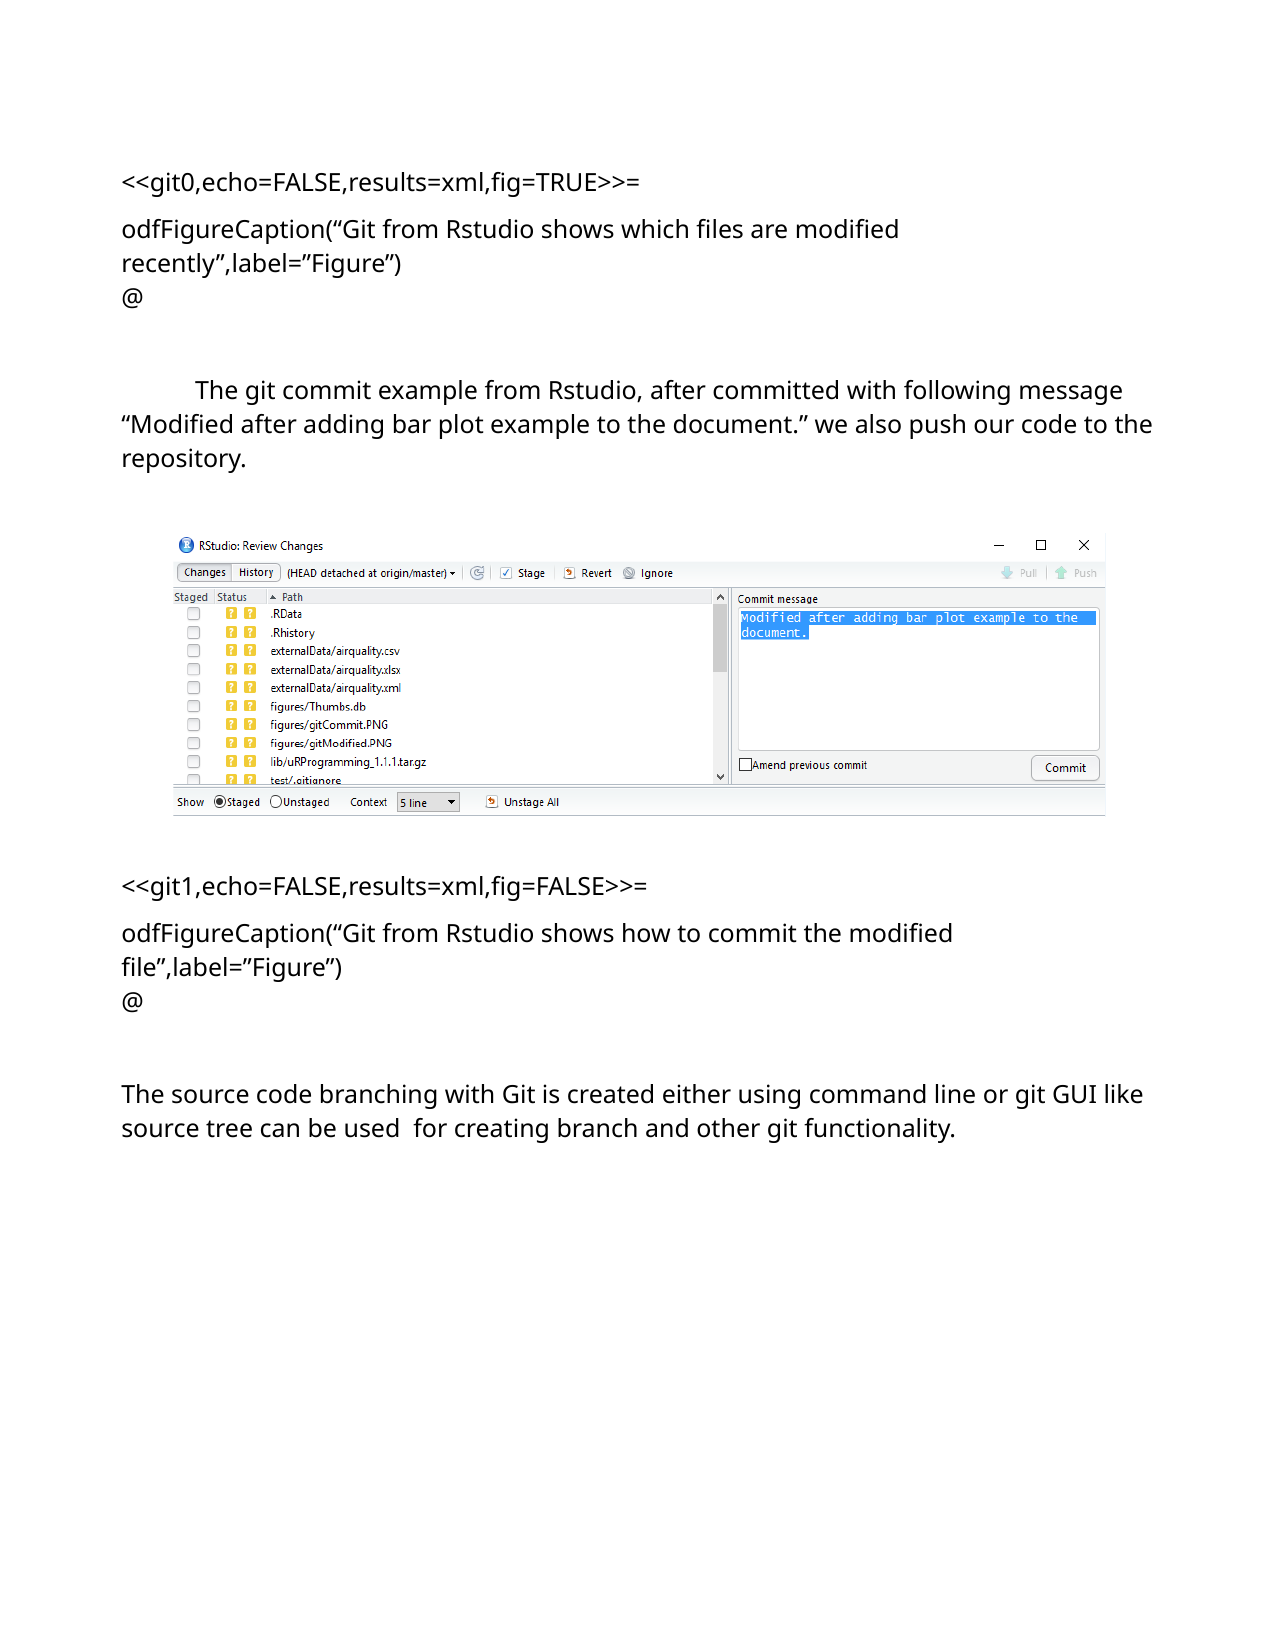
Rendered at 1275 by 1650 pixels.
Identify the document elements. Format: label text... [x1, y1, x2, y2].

text odfFigureCaption(“Git from Rstudio shows how to commit the modified file”,label=”Figure”) [121, 916, 1158, 984]
picture [173, 533, 1106, 817]
text @ [121, 984, 1158, 1018]
text <<git1,echo=FALSE,results=xml,fig=FALSE>>= [121, 869, 1158, 903]
text The source code branching with Git is created either using command line or git GUI like source tree can be used for creating branch and other git functionality. [121, 1077, 1158, 1145]
text @ [121, 279, 1158, 313]
text The git commit example from Rstudio, after committed with following message “Modified after adding bar plot example to the document.” we also push our code to the repository. [121, 372, 1158, 475]
text <<git0,echo=FALSE,results=xml,fig=TRUE>>= [121, 165, 1158, 199]
text odfFigureCaption(“Git from Rstudio shows which files are modified recently”,label=”Figure”) [121, 211, 1158, 279]
